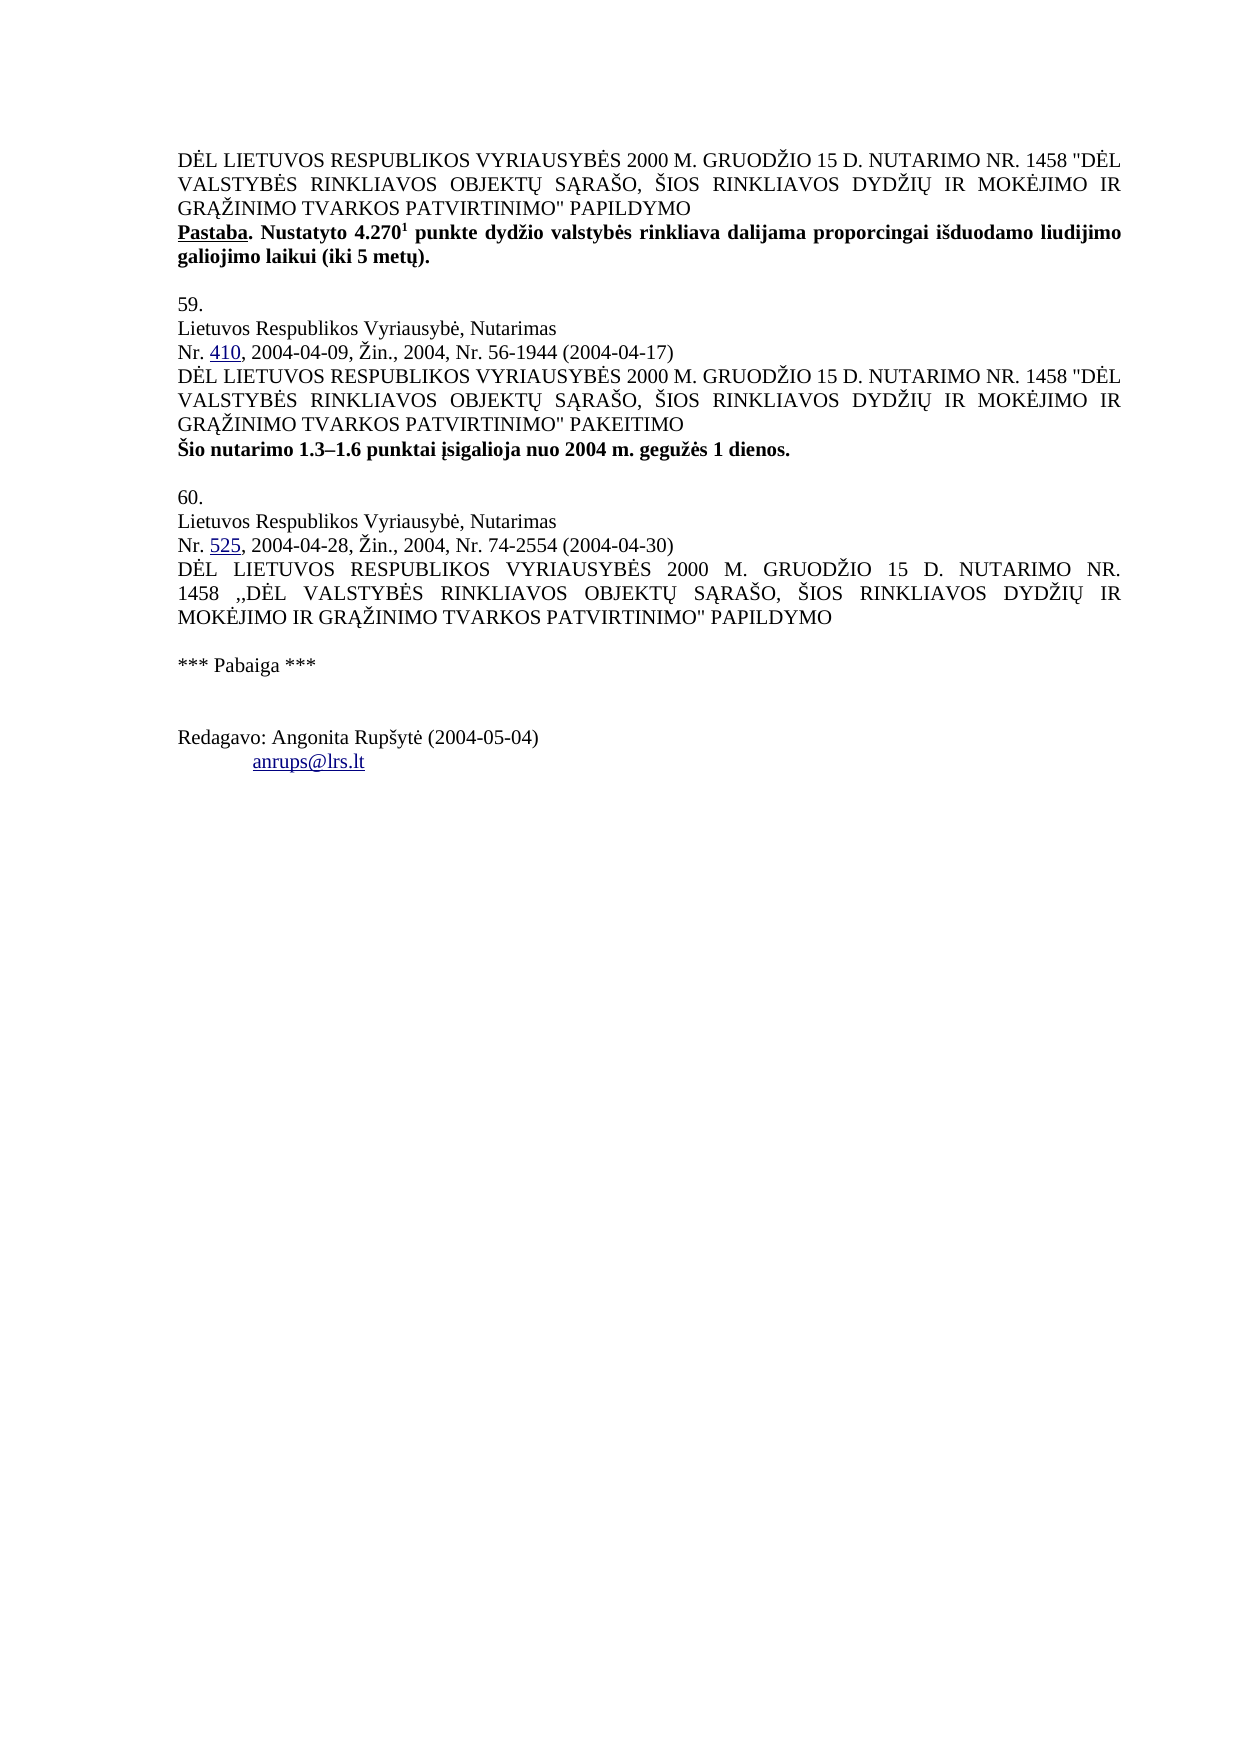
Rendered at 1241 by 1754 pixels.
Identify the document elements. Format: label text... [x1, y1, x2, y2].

text Pastaba. Nustatyto 4.2701 punkte dydžio valstybės rinkliava dalijama proporcingai išduodamo liudijimo galiojimo laikui (iki 5 metų). [177, 220, 1122, 268]
text DĖL LIETUVOS RESPUBLIKOS VYRIAUSYBĖS 2000 M. GRUODŽIO 15 D. NUTARIMO NR. 1458 "DĖL VALSTYBĖS RINKLIAVOS OBJEKTŲ SĄRAŠO, ŠIOS RINKLIAVOS DYDŽIŲ IR MOKĖJIMO IR GRĄŽINIMO TVARKOS PATVIRTINIMO" PAKEITIMO [177, 364, 1122, 436]
text Šio nutarimo 1.3–1.6 punktai įsigalioja nuo 2004 m. gegužės 1 dienos. [177, 436, 1122, 461]
text Nr. 410, 2004-04-09, Žin., 2004, Nr. 56-1944 (2004-04-17) [177, 340, 1122, 364]
text DĖL LIETUVOS RESPUBLIKOS VYRIAUSYBĖS 2000 M. GRUODŽIO 15 D. NUTARIMO NR. 1458 ,,DĖL VALSTYBĖS RINKLIAVOS OBJEKTŲ SĄRAŠO, ŠIOS RINKLIAVOS DYDŽIŲ IR MOKĖJIMO IR GRĄŽINIMO TVARKOS PATVIRTINIMO" PAPILDYMO [177, 557, 1122, 629]
text 59. [177, 292, 1122, 316]
text *** Pabaiga *** [177, 653, 1122, 677]
text Nr. 525, 2004-04-28, Žin., 2004, Nr. 74-2554 (2004-04-30) [177, 533, 1122, 557]
text DĖL LIETUVOS RESPUBLIKOS VYRIAUSYBĖS 2000 M. GRUODŽIO 15 D. NUTARIMO NR. 1458 "DĖL VALSTYBĖS RINKLIAVOS OBJEKTŲ SĄRAŠO, ŠIOS RINKLIAVOS DYDŽIŲ IR MOKĖJIMO IR GRĄŽINIMO TVARKOS PATVIRTINIMO" PAPILDYMO [177, 148, 1122, 220]
text anrups@lrs.lt [177, 749, 1122, 773]
text Lietuvos Respublikos Vyriausybė, Nutarimas [177, 316, 1122, 340]
text Redagavo: Angonita Rupšytė (2004-05-04) [177, 725, 1122, 749]
text Lietuvos Respublikos Vyriausybė, Nutarimas [177, 509, 1122, 533]
text 60. [177, 484, 1122, 509]
